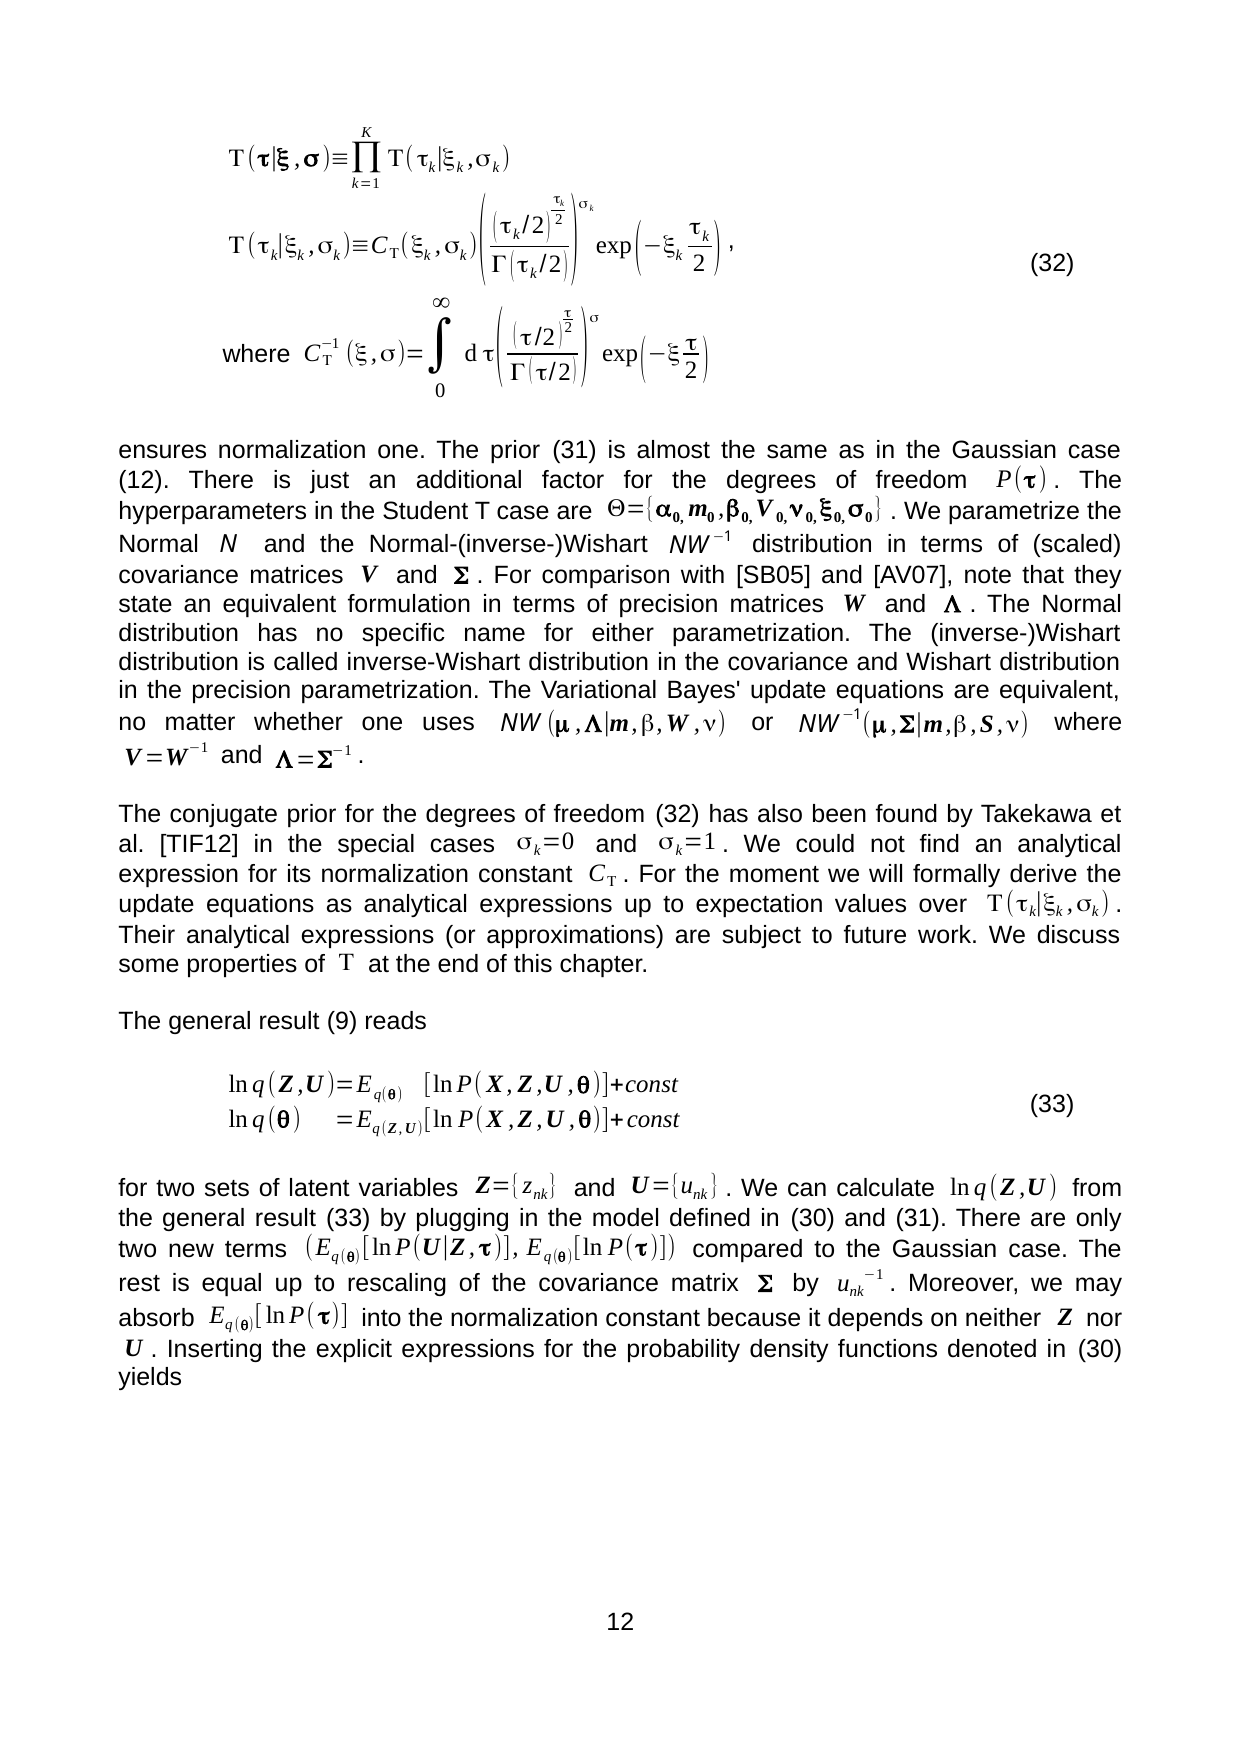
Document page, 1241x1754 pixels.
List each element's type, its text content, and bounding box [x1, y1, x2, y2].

text The general result (9) reads [118, 1006, 1122, 1035]
text for two sets of latent variables and . We can calculate from the general result (33) by plugging in the model defined in (30) and (31). There are only two new terms compared to the Gaussian case. The rest is equal up to rescaling of the covariance matrix by . Moreover, we may absorb into the normalization constant because it depends on neither nor . Inserting the explicit expressions for the probability density functions denoted in (30) yields [118, 1172, 1122, 1391]
table_header [118, 118, 217, 407]
table_header (32) [1024, 118, 1123, 407]
text The conjugate prior for the degrees of freedom (32) has also been found by Takekawa et al. [TIF12] in the special cases and . We could not find an analytical expression for its normalization constant . For the moment we will formally derive the update equations as analytical expressions up to expectation values over . Their analytical expressions (or approximations) are subject to future work. We discuss some properties of at the end of this chapter. [118, 799, 1122, 977]
table_header (33) [1024, 1064, 1123, 1143]
table_header , where [217, 118, 1024, 407]
table_header [216, 1064, 1024, 1143]
text ensures normalization one. The prior (31) is almost the same as in the Gaussian case (12). There is just an additional factor for the degrees of freedom . The hyperparameters in the Student T case are . We parametrize the Normal and the Normal-(inverse-)Wishart distribution in terms of (scaled) covariance matrices and . For comparison with [SB05] and [AV07], note that they state an equivalent formulation in terms of precision matrices and . The Normal distribution has no specific name for either parametrization. The (inverse-)Wishart distribution is called inverse-Wishart distribution in the covariance and Wishart distribution in the precision parametrization. The Variational Bayes' update equations are equivalent, no matter whether one uses or where and . [118, 435, 1122, 770]
table_header [118, 1064, 216, 1143]
